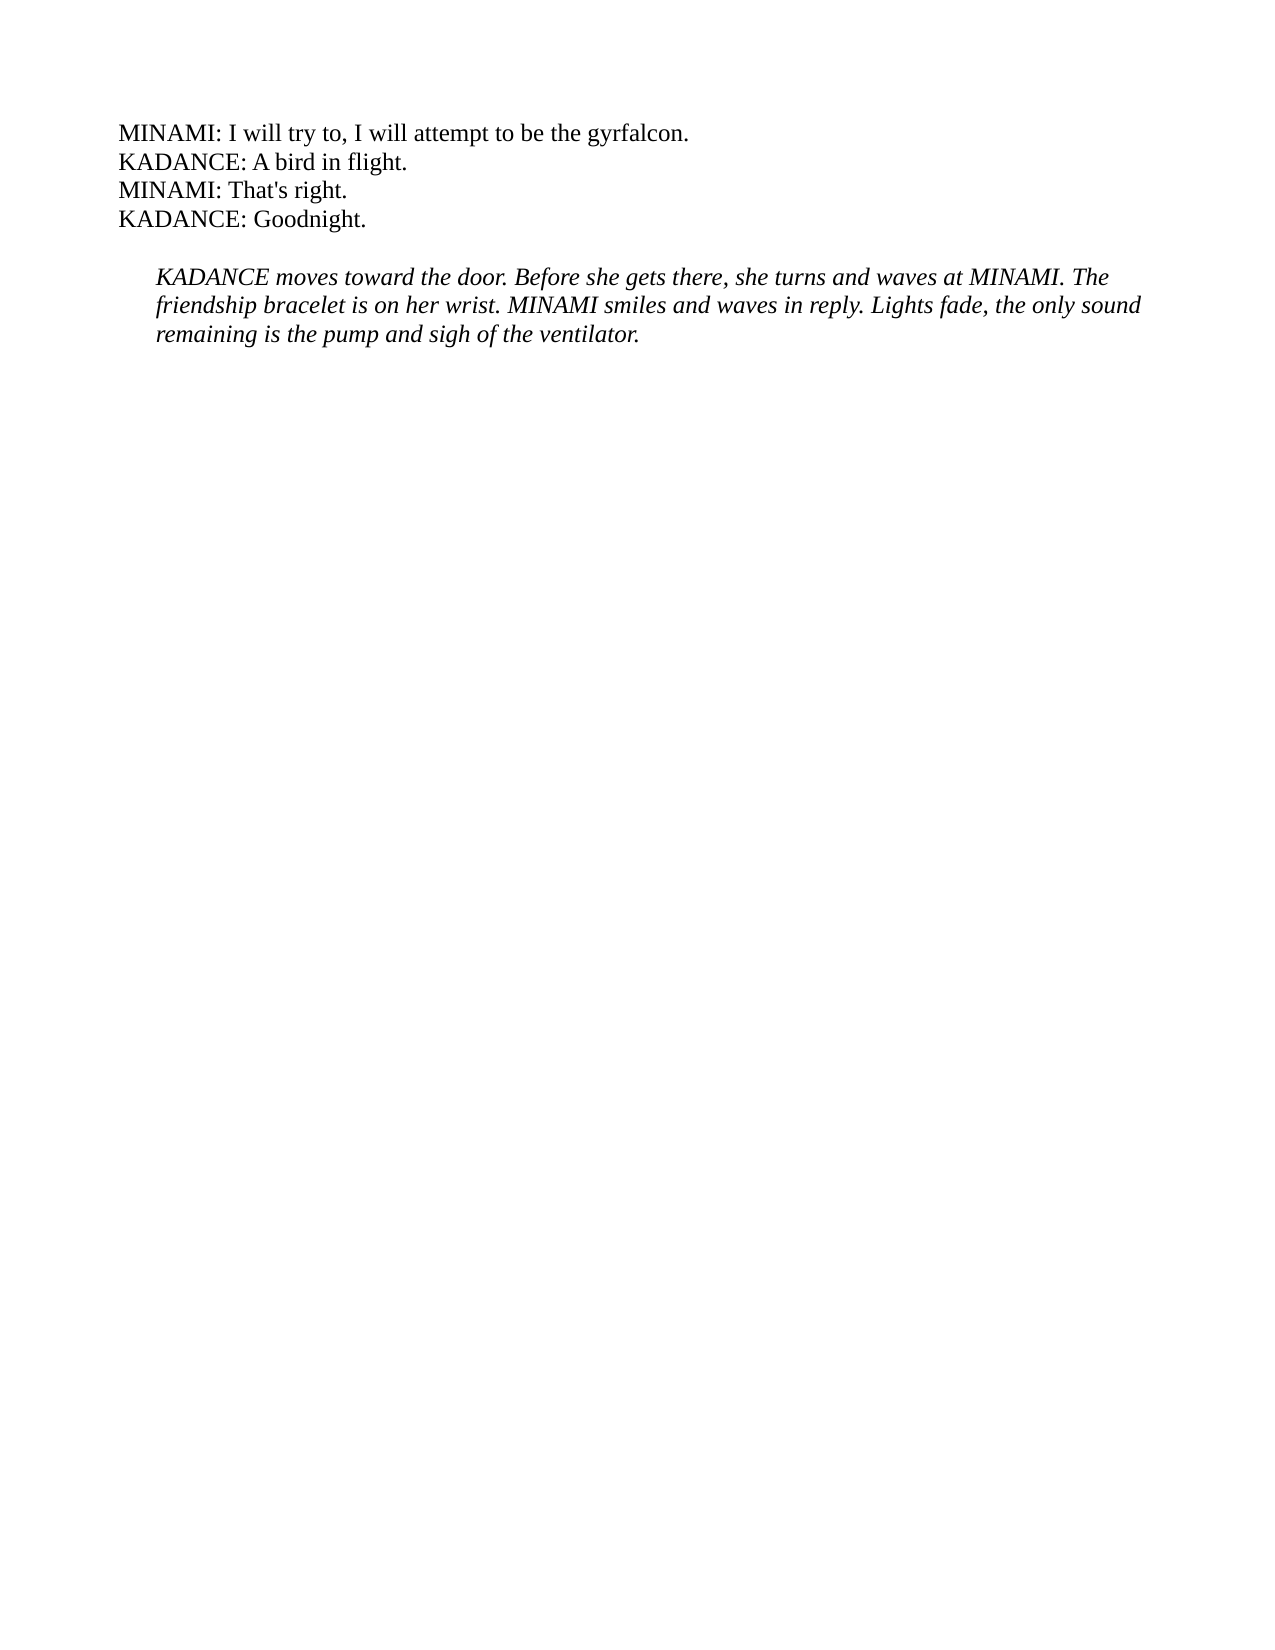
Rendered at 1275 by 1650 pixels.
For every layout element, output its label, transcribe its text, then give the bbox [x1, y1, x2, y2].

text KADANCE moves toward the door. Before she gets there, she turns and waves at MINAMI. The friendship bracelet is on her wrist. MINAMI smiles and waves in reply. Lights fade, the only sound remaining is the pump and sigh of the ventilator. [156, 262, 1157, 348]
text KADANCE: Goodnight. [118, 204, 1157, 233]
text MINAMI: I will try to, I will attempt to be the gyrfalcon. [118, 118, 1157, 147]
text MINAMI: That's right. [118, 176, 1157, 204]
text KADANCE: A bird in flight. [118, 147, 1157, 176]
